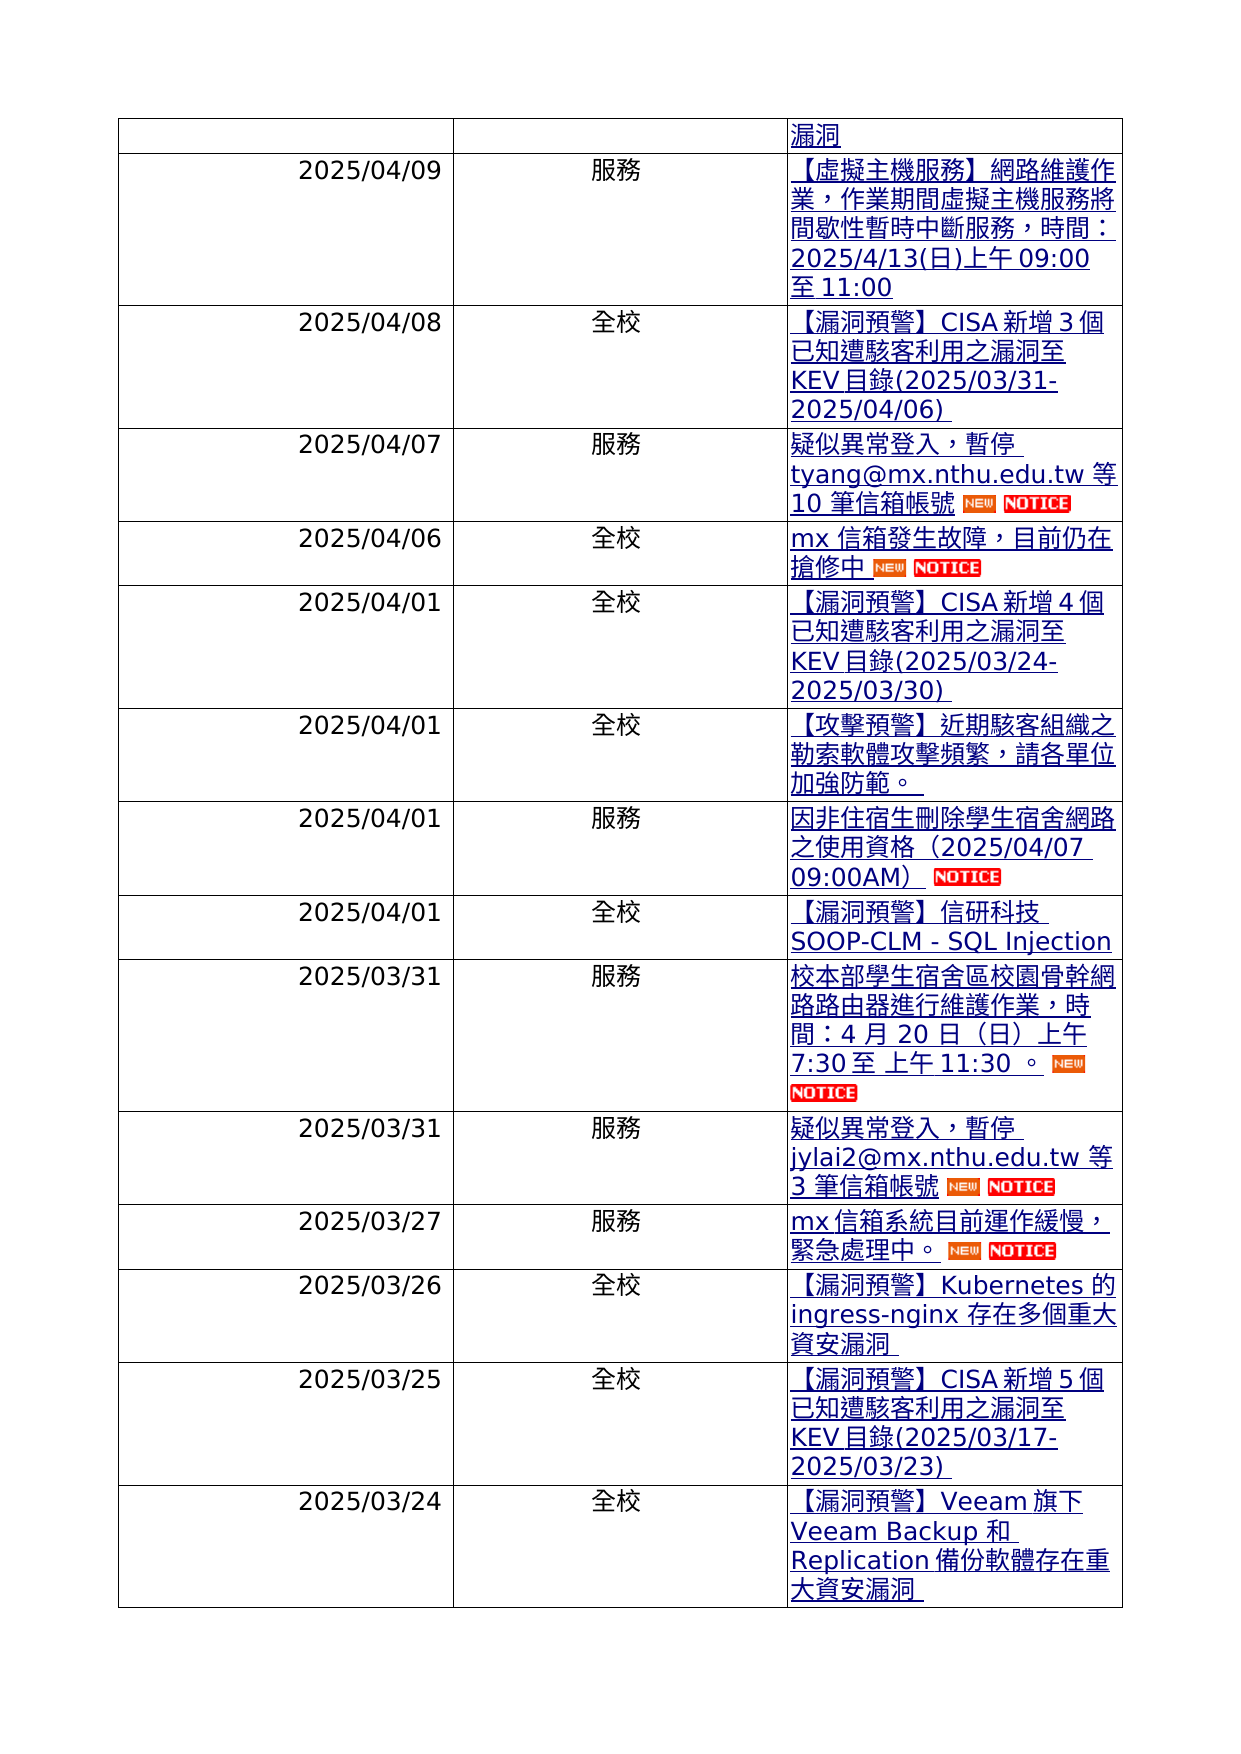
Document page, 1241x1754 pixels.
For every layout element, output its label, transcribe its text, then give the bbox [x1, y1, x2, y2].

table_cell 服務 [454, 154, 787, 305]
table_cell 2025/04/08 [119, 306, 453, 428]
table_cell 服務 [454, 802, 787, 895]
table_cell [119, 119, 453, 153]
table_cell 全校 [454, 1270, 787, 1362]
table_cell 服務 [454, 429, 787, 521]
picture [873, 559, 907, 577]
picture [988, 1242, 1057, 1260]
table_cell 2025/04/06 [119, 522, 453, 585]
table_cell 全校 [454, 522, 787, 585]
picture [933, 868, 1002, 886]
picture [1003, 495, 1071, 513]
table_cell 【漏洞預警】信研科技 SOOP-CLM - SQL Injection [788, 896, 1122, 959]
table_cell 服務 [454, 1205, 787, 1268]
table_cell 【漏洞預警】CISA新增5個已知遭駭客利用之漏洞至KEV目錄(2025/03/17-2025/03/23) [788, 1363, 1122, 1484]
table_cell 校本部學生宿舍區校園骨幹網路路由器進行維護作業，時間：4 月 20 日（日）上午7:30至 上午11:30 。 [788, 960, 1122, 1111]
table_cell 2025/04/01 [119, 709, 453, 801]
table_cell 全校 [454, 306, 787, 428]
table_cell 全校 [454, 896, 787, 959]
picture [947, 1178, 980, 1196]
table_cell 全校 [454, 1363, 787, 1484]
picture [963, 495, 996, 513]
table_cell 2025/03/26 [119, 1270, 453, 1362]
table_cell 全校 [454, 586, 787, 708]
table_cell 2025/03/27 [119, 1205, 453, 1268]
table_cell 服務 [454, 1112, 787, 1204]
table_cell 服務 [454, 960, 787, 1111]
table_cell 【漏洞預警】Kubernetes 的 ingress-nginx 存在多個重大資安漏洞 [788, 1270, 1122, 1362]
table_cell 【漏洞預警】Veeam旗下Veeam Backup 和 Replication備份軟體存在重大資安漏洞 [788, 1486, 1122, 1607]
table_cell 2025/04/07 [119, 429, 453, 521]
table_cell mx 信箱發生故障，目前仍在搶修中 [788, 522, 1122, 585]
picture [790, 1084, 858, 1102]
table_cell 2025/03/24 [119, 1486, 453, 1607]
picture [987, 1178, 1055, 1196]
table_cell 2025/03/25 [119, 1363, 453, 1484]
table_cell 2025/03/31 [119, 960, 453, 1111]
table_cell 2025/03/31 [119, 1112, 453, 1204]
picture [1052, 1055, 1086, 1073]
table_cell 疑似異常登入，暫停 jylai2@mx.nthu.edu.tw 等 3 筆信箱帳號 [788, 1112, 1122, 1204]
table_cell 2025/04/01 [119, 586, 453, 708]
table_cell 【攻擊預警】近期駭客組織之勒索軟體攻擊頻繁，請各單位加強防範。 [788, 709, 1122, 801]
table_cell 疑似異常登入，暫停 tyang@mx.nthu.edu.tw 等 10 筆信箱帳號 [788, 429, 1122, 521]
table_cell 2025/04/01 [119, 896, 453, 959]
picture [913, 559, 982, 577]
table_cell 【漏洞預警】CISA新增3個已知遭駭客利用之漏洞至KEV目錄(2025/03/31-2025/04/06) [788, 306, 1122, 428]
table_cell [454, 119, 787, 153]
picture [948, 1242, 982, 1260]
table_cell 因非住宿生刪除學生宿舍網路之使用資格（2025/04/07 09:00AM） [788, 802, 1122, 895]
table_cell mx信箱系統目前運作緩慢，緊急處理中。 [788, 1205, 1122, 1268]
table_cell 【漏洞預警】CISA新增4個已知遭駭客利用之漏洞至KEV目錄(2025/03/24-2025/03/30) [788, 586, 1122, 708]
table_cell 2025/04/09 [119, 154, 453, 305]
table_cell 2025/04/01 [119, 802, 453, 895]
table_cell 【虛擬主機服務】網路維護作業，作業期間虛擬主機服務將間歇性暫時中斷服務，時間：2025/4/13(日)上午09:00至11:00 [788, 154, 1122, 305]
table_cell 全校 [454, 1486, 787, 1607]
table_cell 漏洞 [788, 119, 1122, 153]
table_cell 全校 [454, 709, 787, 801]
